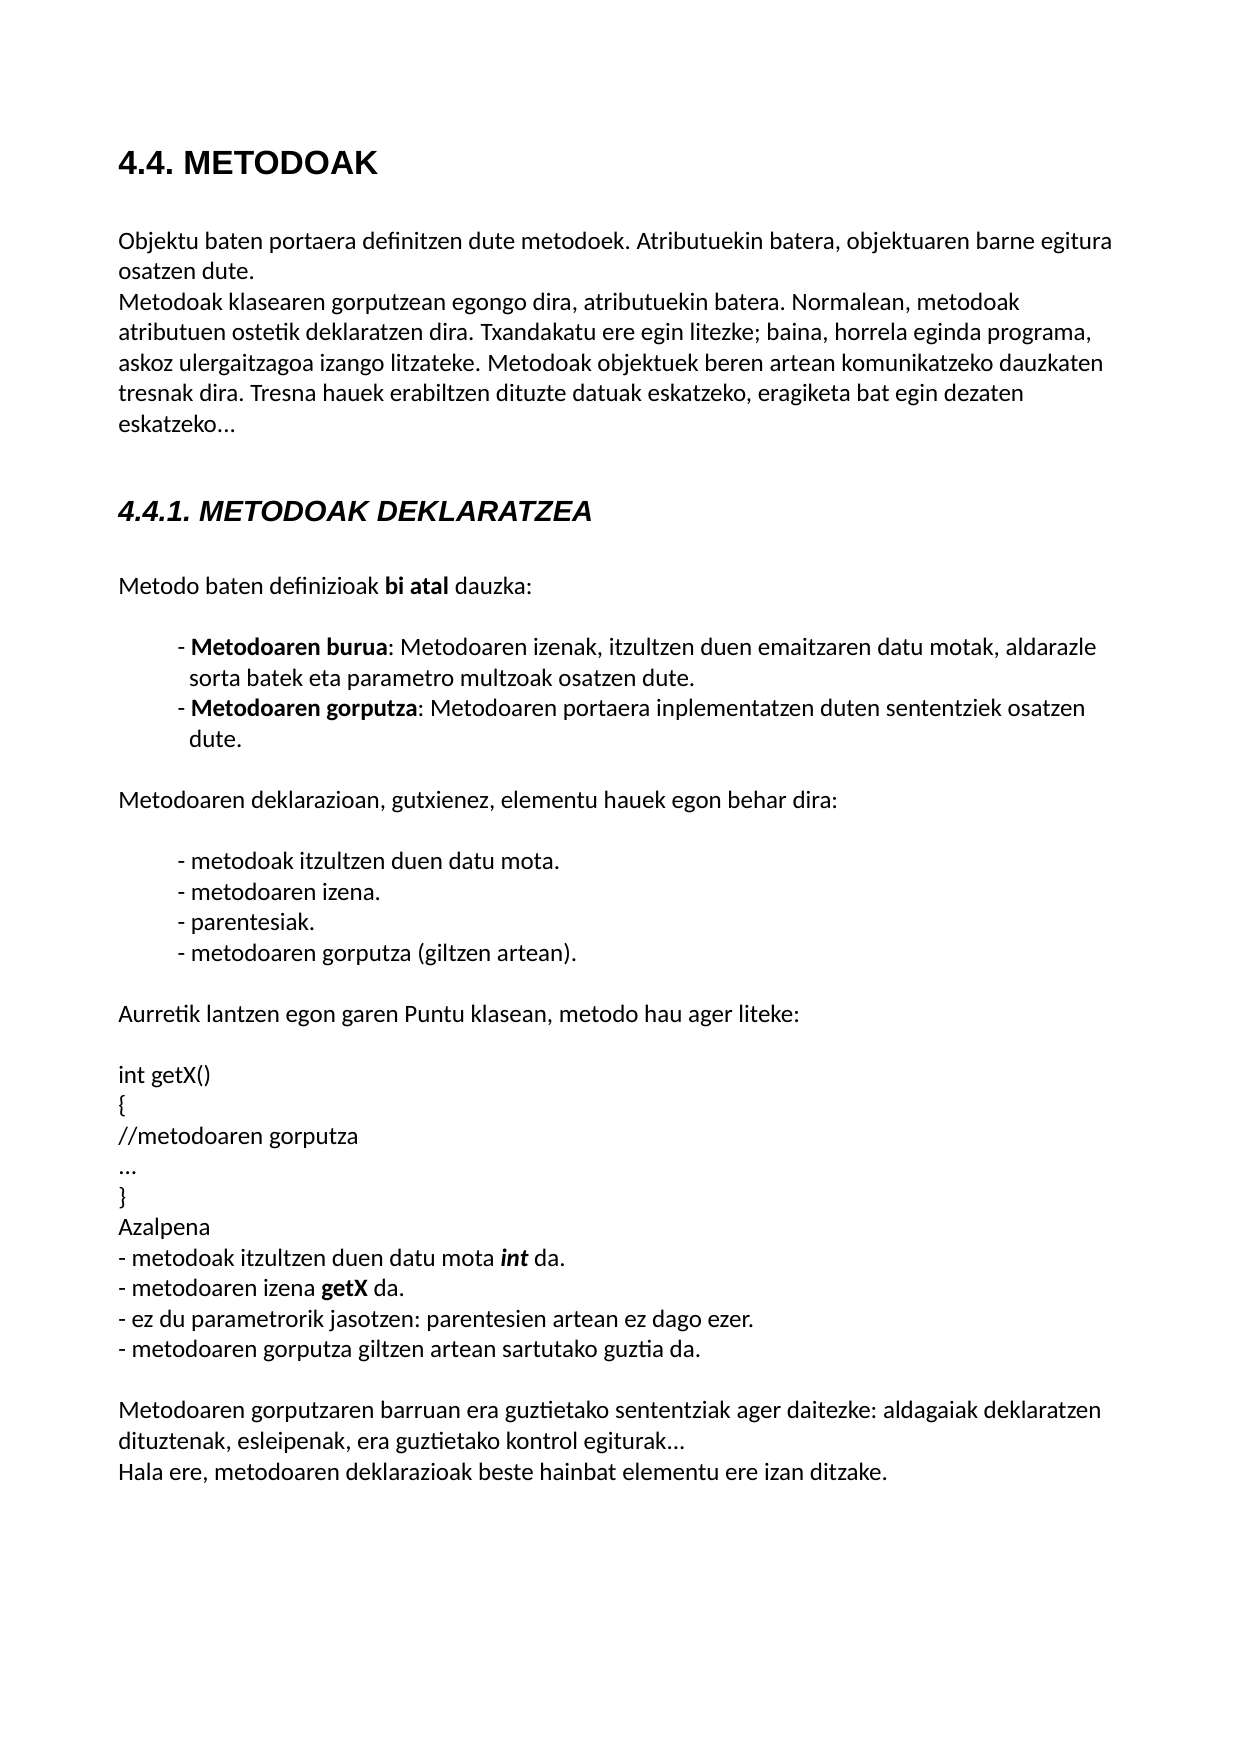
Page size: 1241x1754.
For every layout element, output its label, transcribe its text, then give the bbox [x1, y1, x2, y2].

text - parentesiak. [177, 906, 1122, 937]
text Hala ere, metodoaren deklarazioak beste hainbat elementu ere izan ditzake. [118, 1456, 1122, 1486]
subtitle 4.4. METODOAK [118, 143, 1122, 182]
text ... [118, 1150, 1122, 1181]
text Metodoak klasearen gorputzean egongo dira, atributuekin batera. Normalean, metodoak atributuen ostetik deklaratzen dira. Txandakatu ere egin litezke; baina, horrela eginda programa, askoz ulergaitzagoa izango litzateke. Metodoak objektuek beren artean komunikatzeko dauzkaten tresnak dira. Tresna hauek erabiltzen dituzte datuak eskatzeko, eragiketa bat egin dezaten eskatzeko... [118, 286, 1122, 438]
text - Metodoaren gorputza: Metodoaren portaera inplementatzen duten sententziek osatzen dute. [177, 693, 1122, 754]
text Metodoaren gorputzaren barruan era guztietako sententziak ager daitezke: aldagaiak deklaratzen dituztenak, esleipenak, era guztietako kontrol egiturak... [118, 1394, 1122, 1456]
text Metodo baten definizioak bi atal dauzka: [118, 571, 1122, 601]
text - metodoak itzultzen duen datu mota int da. [118, 1242, 1122, 1272]
text - metodoaren gorputza (giltzen artean). [177, 937, 1122, 967]
text { [118, 1089, 1122, 1120]
text Aurretik lantzen egon garen Puntu klasean, metodo hau ager liteke: [118, 998, 1122, 1028]
text Objektu baten portaera definitzen dute metodoek. Atributuekin batera, objektuaren barne egitura osatzen dute. [118, 225, 1122, 286]
text - Metodoaren burua: Metodoaren izenak, itzultzen duen emaitzaren datu motak, aldarazle sorta batek eta parametro multzoak osatzen dute. [177, 632, 1122, 693]
text Metodoaren deklarazioan, gutxienez, elementu hauek egon behar dira: [118, 784, 1122, 815]
subtitle 4.4.1. METODOAK DEKLARATZEA [118, 494, 1122, 527]
text - metodoaren izena. [177, 876, 1122, 906]
text - metodoaren izena getX da. [118, 1272, 1122, 1303]
text - metodoaren gorputza giltzen artean sartutako guztia da. [118, 1333, 1122, 1364]
text - ez du parametrorik jasotzen: parentesien artean ez dago ezer. [118, 1303, 1122, 1333]
text - metodoak itzultzen duen datu mota. [177, 845, 1122, 876]
text int getX() [118, 1059, 1122, 1089]
text //metodoaren gorputza [118, 1120, 1122, 1150]
text Azalpena [118, 1211, 1122, 1242]
text } [118, 1181, 1122, 1211]
